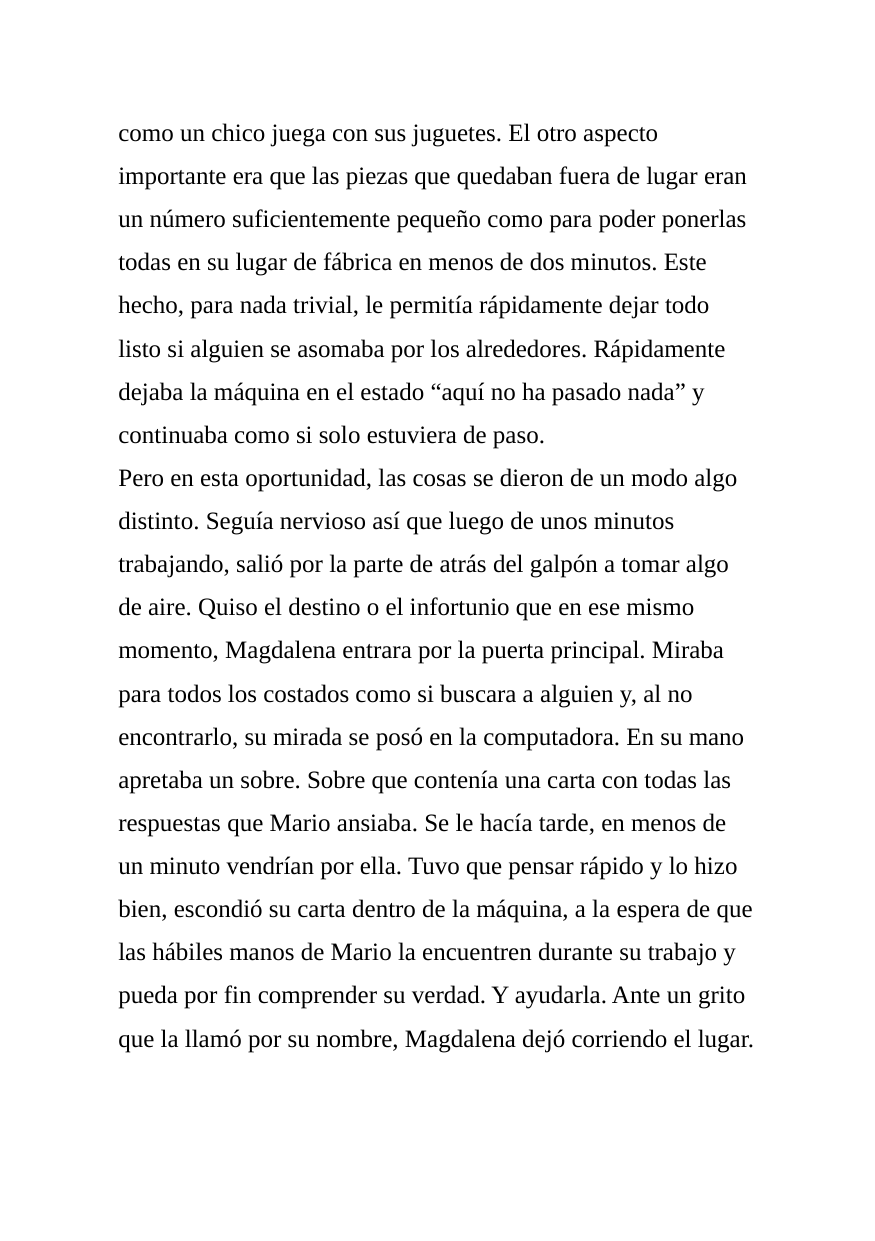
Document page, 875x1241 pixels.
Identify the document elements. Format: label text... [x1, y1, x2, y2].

text Pero en esta oportunidad, las cosas se dieron de un modo algo distinto. Seguía nervioso así que luego de unos minutos trabajando, salió por la parte de atrás del galpón a tomar algo de aire. Quiso el destino o el infortunio que en ese mismo momento, Magdalena entrara por la puerta principal. Miraba para todos los costados como si buscara a alguien y, al no encontrarlo, su mirada se posó en la computadora. En su mano apretaba un sobre. Sobre que contenía una carta con todas las respuestas que Mario ansiaba. Se le hacía tarde, en menos de un minuto vendrían por ella. Tuvo que pensar rápido y lo hizo bien, escondió su carta dentro de la máquina, a la espera de que las hábiles manos de Mario la encuentren durante su trabajo y pueda por fin comprender su verdad. Y ayudarla. Ante un grito que la llamó por su nombre, Magdalena dejó corriendo el lugar. [118, 463, 756, 1052]
text como un chico juega con sus juguetes. El otro aspecto importante era que las piezas que quedaban fuera de lugar eran un número suficientemente pequeño como para poder ponerlas todas en su lugar de fábrica en menos de dos minutos. Este hecho, para nada trivial, le permitía rápidamente dejar todo listo si alguien se asomaba por los alrededores. Rápidamente dejaba la máquina en el estado “aquí no ha pasado nada” y continuaba como si solo estuviera de paso. [118, 118, 756, 449]
